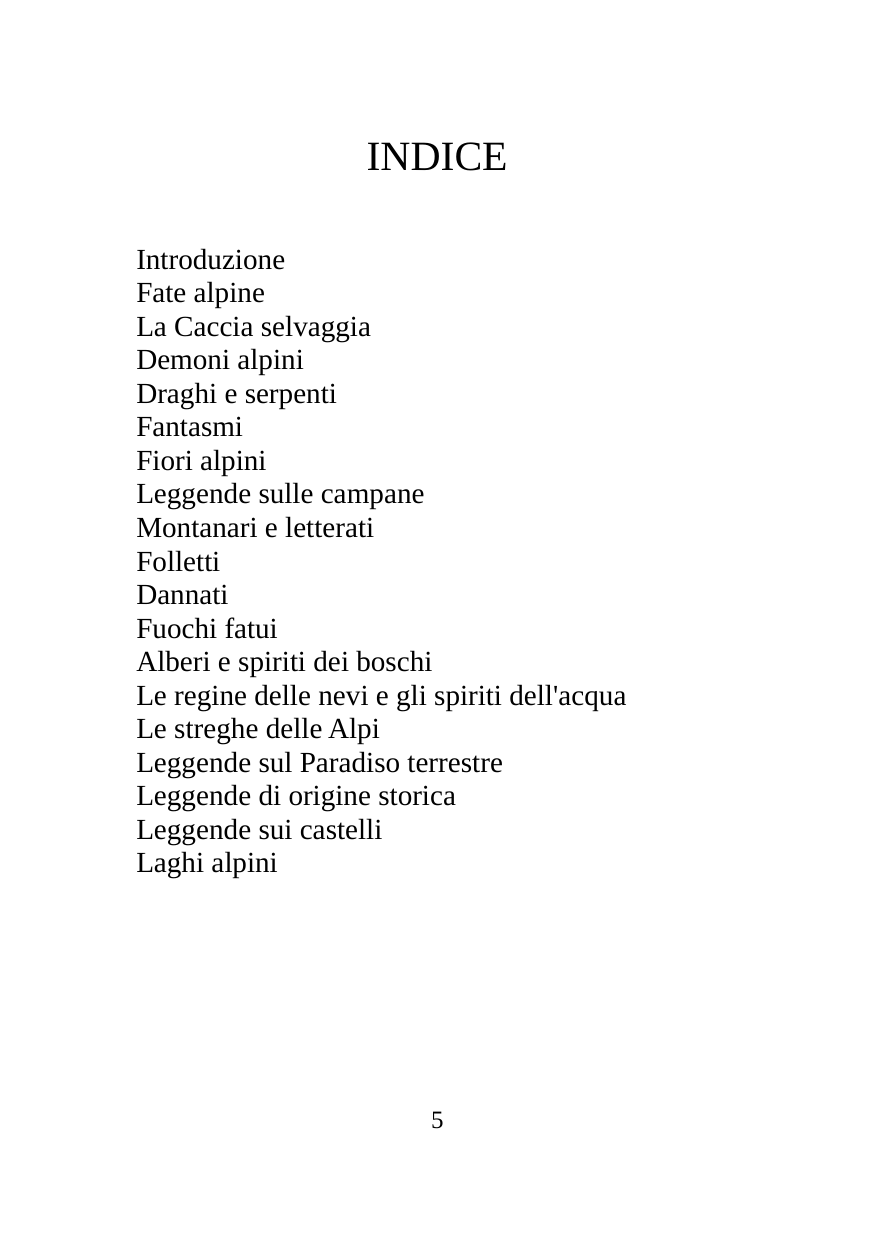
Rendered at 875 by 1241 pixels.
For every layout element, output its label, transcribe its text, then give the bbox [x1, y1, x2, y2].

text Dannati [106, 577, 768, 611]
text Demoni alpini [106, 342, 768, 376]
text Leggende sul Paradiso terrestre [106, 745, 768, 778]
text Laghi alpini [106, 846, 768, 879]
text Folletti [106, 544, 768, 577]
title INDICE [106, 131, 768, 179]
text Fiori alpini [106, 443, 768, 477]
text Leggende di origine storica [106, 778, 768, 812]
text La Caccia selvaggia [106, 309, 768, 342]
text Alberi e spiriti dei boschi [106, 644, 768, 678]
text Leggende sui castelli [106, 812, 768, 846]
text Le regine delle nevi e gli spiriti dell'acqua [106, 678, 768, 711]
text Fate alpine [106, 275, 768, 309]
text Fantasmi [106, 409, 768, 443]
text Le streghe delle Alpi [106, 711, 768, 745]
text Leggende sulle campane [106, 477, 768, 510]
text Fuochi fatui [106, 611, 768, 644]
text Draghi e serpenti [106, 376, 768, 409]
text Introduzione [106, 242, 768, 275]
text Montanari e letterati [106, 510, 768, 544]
